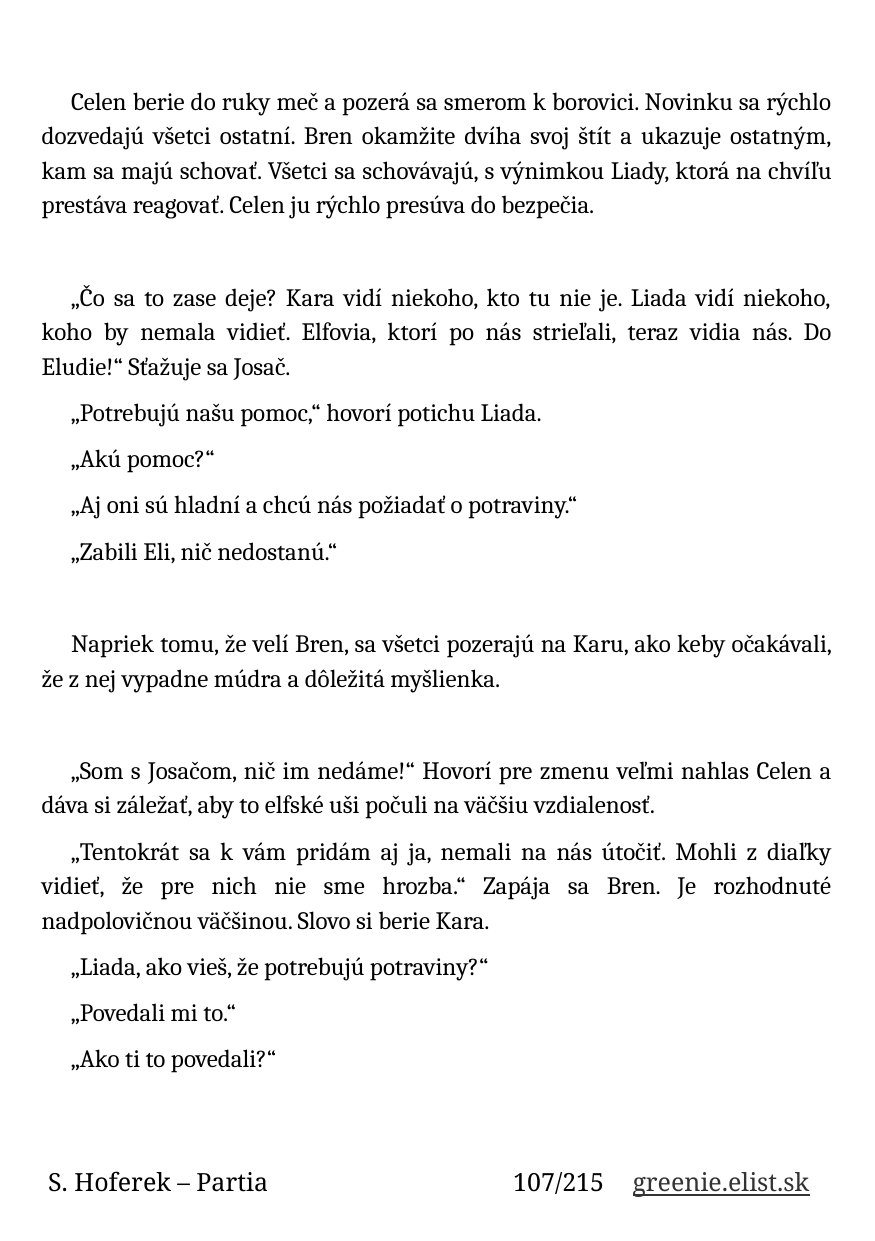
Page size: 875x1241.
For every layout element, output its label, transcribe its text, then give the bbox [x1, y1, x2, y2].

text „Som s Josačom, nič im nedáme!“ Hovorí pre zmenu veľmi nahlas Celen a dáva si záležať, aby to elfské uši počuli na väčšiu vzdialenosť. [41, 757, 833, 820]
text „Povedali mi to.“ [41, 999, 833, 1028]
text „Akú pomoc?“ [41, 445, 833, 474]
text Celen berie do ruky meč a pozerá sa smerom k borovici. Novinku sa rýchlo dozvedajú všetci ostatní. Bren okamžite dvíha svoj štít a ukazuje ostatným, kam sa majú schovať. Všetci sa schovávajú, s výnimkou Liady, ktorá na chvíľu prestáva reagovať. Celen ju rýchlo presúva do bezpečia. [41, 88, 833, 220]
text „Zabili Eli, nič nedostanú.“ [41, 537, 833, 566]
text „Tentokrát sa k vám pridám aj ja, nemali na nás útočiť. Mohli z diaľky vidieť, že pre nich nie sme hrozba.“ Zapája sa Bren. Je rozhodnuté nadpolovičnou väčšinou. Slovo si berie Kara. [41, 838, 833, 935]
text „Aj oni sú hladní a chcú nás požiadať o potraviny.“ [41, 491, 833, 520]
text „Potrebujú našu pomoc,“ hovorí potichu Liada. [41, 399, 833, 427]
text Napriek tomu, že velí Bren, sa všetci pozerajú na Karu, ako keby očakávali, že z nej vypadne múdra a dôležitá myšlienka. [41, 630, 833, 693]
text „Ako ti to povedali?“ [41, 1045, 833, 1074]
text „Čo sa to zase deje? Kara vidí niekoho, kto tu nie je. Liada vidí niekoho, koho by nemala vidieť. Elfovia, ktorí po nás strieľali, teraz vidia nás. Do Eludie!“ Sťažuje sa Josač. [41, 283, 833, 381]
text „Liada, ako vieš, že potrebujú potraviny?“ [41, 953, 833, 982]
